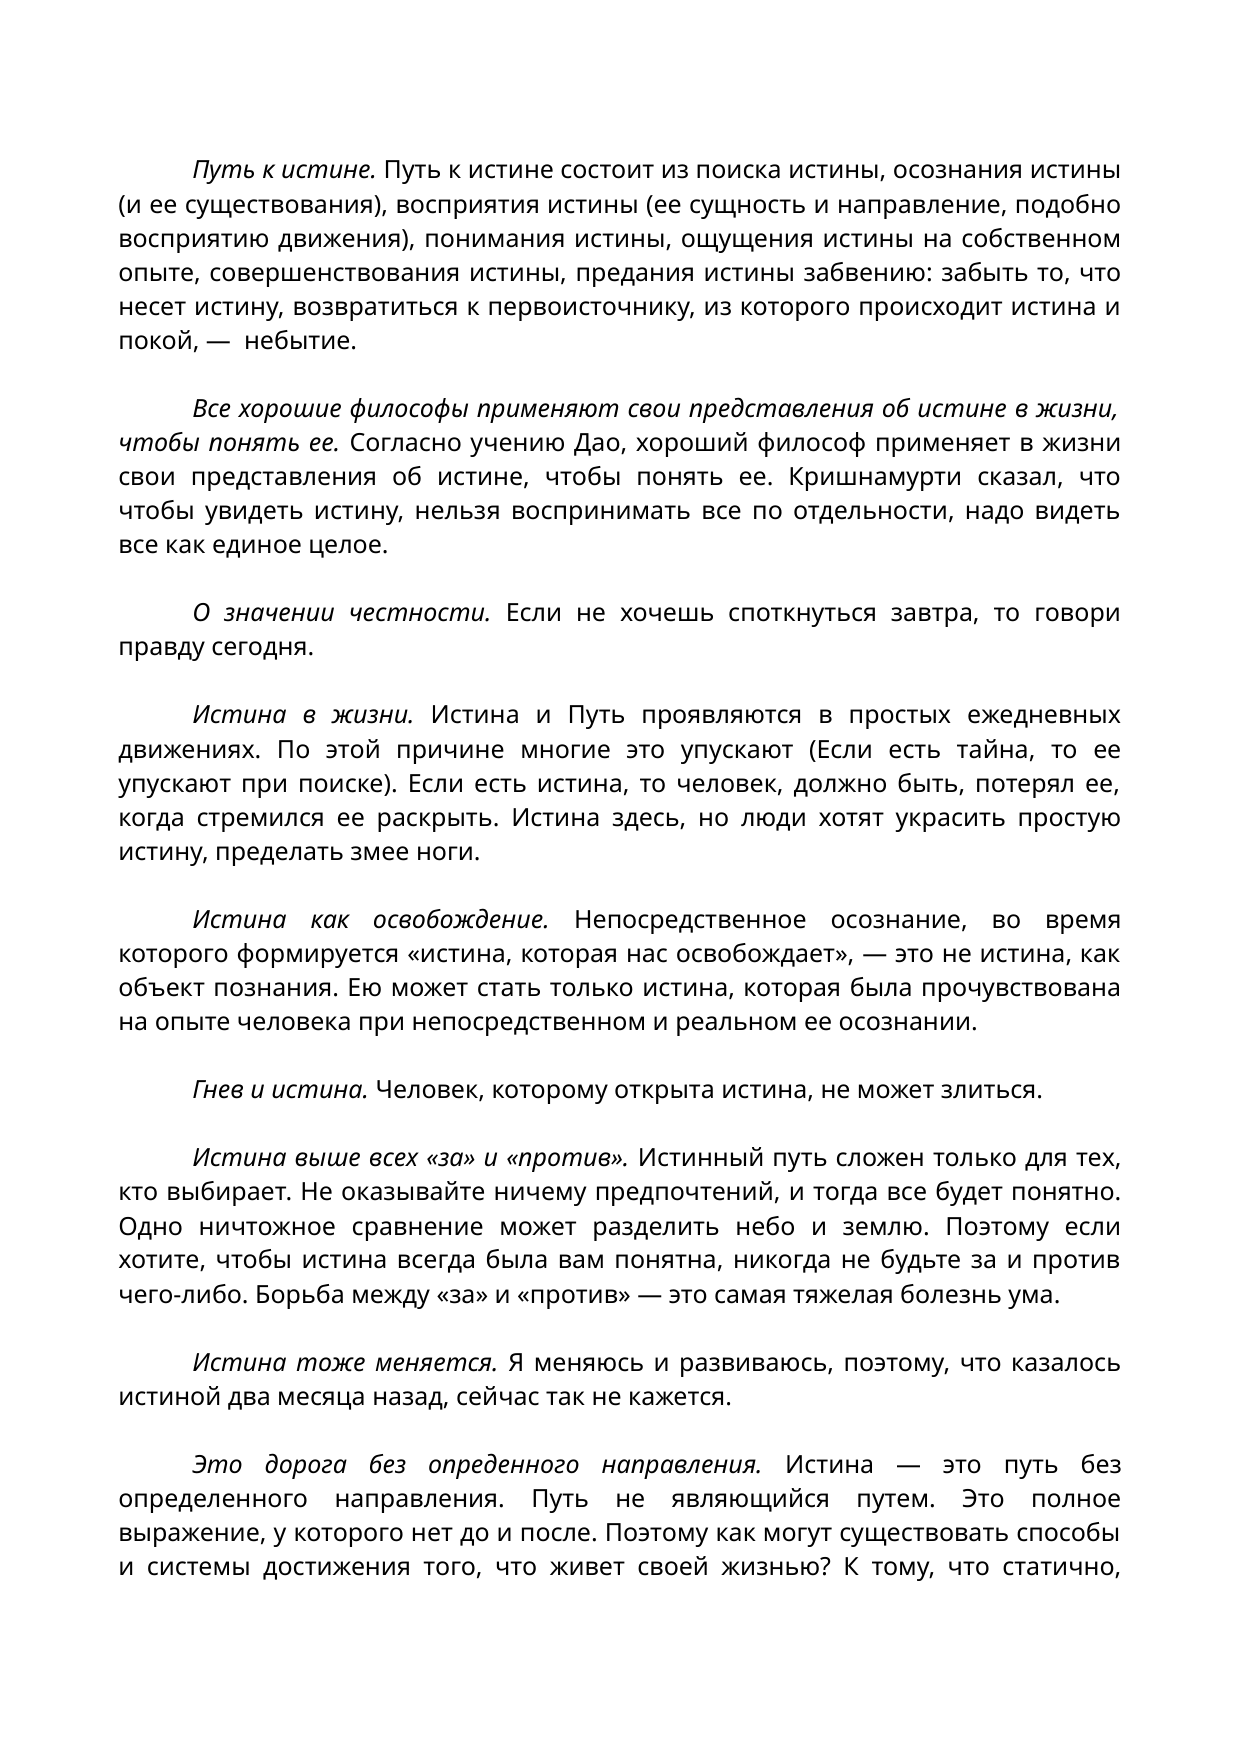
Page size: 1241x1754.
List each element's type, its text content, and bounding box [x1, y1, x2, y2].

text Истина тоже меняется. Я меняюсь и развиваюсь, поэтому, что казалось истиной два месяца назад, сейчас так не кажется. [118, 1344, 1122, 1412]
text Путь к истине. Путь к истине состоит из поиска истины, осознания истины (и ее существования), восприятия истины (ее сущность и направление, подобно восприятию движения), понимания истины, ощущения истины на собственном опыте, совершенствования истины, предания истины забвению: забыть то, что несет истину, возвратиться к первоисточнику, из которого происходит истина и покой, — небытие. [118, 152, 1122, 357]
text Истина выше всех «за» и «против». Истинный путь сложен только для тех, кто выбирает. Не оказывайте ничему предпочтений, и тогда все будет понятно. Одно ничтожное сравнение может разделить небо и землю. Поэтому если хотите, чтобы истина всегда была вам понятна, никогда не будьте за и против чего-либо. Борьба между «за» и «против» — это самая тяжелая болезнь ума. [118, 1140, 1122, 1310]
text Гнев и истина. Человек, которому открыта истина, не может злиться. [118, 1072, 1122, 1106]
text Истина в жизни. Истина и Путь проявляются в простых ежедневных движениях. По этой причине многие это упускают (Если есть тайна, то ее упускают при поиске). Если есть истина, то человек, должно быть, потерял ее, когда стремился ее раскрыть. Истина здесь, но люди хотят украсить простую истину, пределать змее ноги. [118, 697, 1122, 867]
text Все хорошие философы применяют свои представления об истине в жизни, чтобы понять ее. Согласно учению Дао, хороший философ применяет в жизни свои представления об истине, чтобы понять ее. Кришнамурти сказал, что чтобы увидеть истину, нельзя воспринимать все по отдельности, надо видеть все как единое целое. [118, 391, 1122, 561]
text Истина как освобождение. Непосредственное осознание, во время которого формируется «истина, которая нас освобождает», — это не истина, как объект познания. Ею может стать только истина, которая была прочувствована на опыте человека при непосредственном и реальном ее осознании. [118, 902, 1122, 1038]
text Это дорога без опреденного направления. Истина — это путь без определенного направления. Путь не являющийся путем. Это полное выражение, у которого нет до и после. Поэтому как могут существовать способы и системы достижения того, что живет своей жизнью? К тому, что статично, [118, 1447, 1122, 1583]
text О значении честности. Если не хочешь споткнуться завтра, то говори правду сегодня. [118, 595, 1122, 663]
